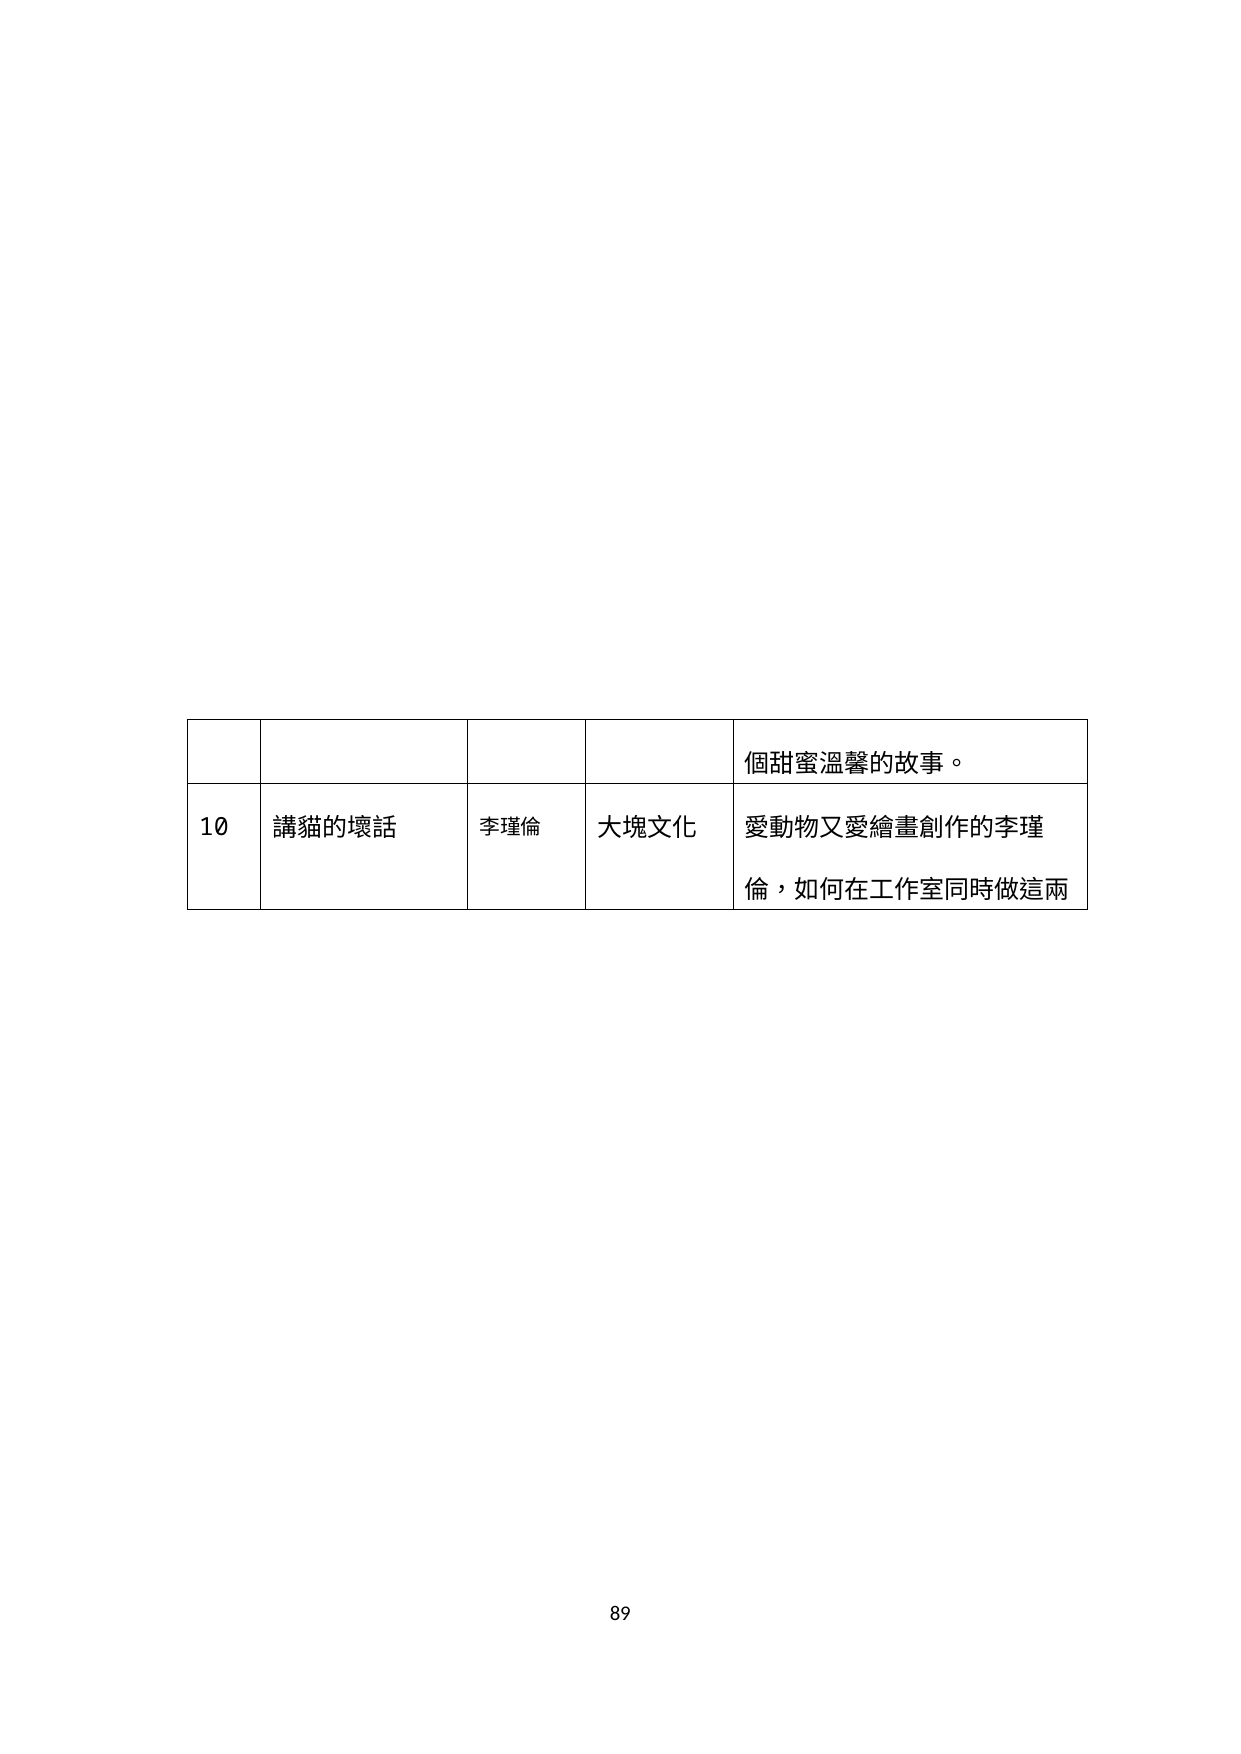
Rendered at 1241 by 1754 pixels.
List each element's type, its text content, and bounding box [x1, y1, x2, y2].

table_cell 大塊文化 [586, 784, 733, 909]
table_cell 個甜蜜溫馨的故事。 [734, 720, 1087, 783]
table_cell [188, 720, 260, 783]
table_cell [261, 720, 467, 783]
table_cell 愛動物又愛繪畫創作的李瑾倫，如何在工作室同時做這兩 [734, 784, 1087, 909]
table_cell 李瑾倫 [468, 784, 585, 909]
table_cell 講貓的壞話 [261, 784, 467, 909]
table_cell [586, 720, 733, 783]
table_cell [468, 720, 585, 783]
table_cell 10 [188, 784, 260, 909]
